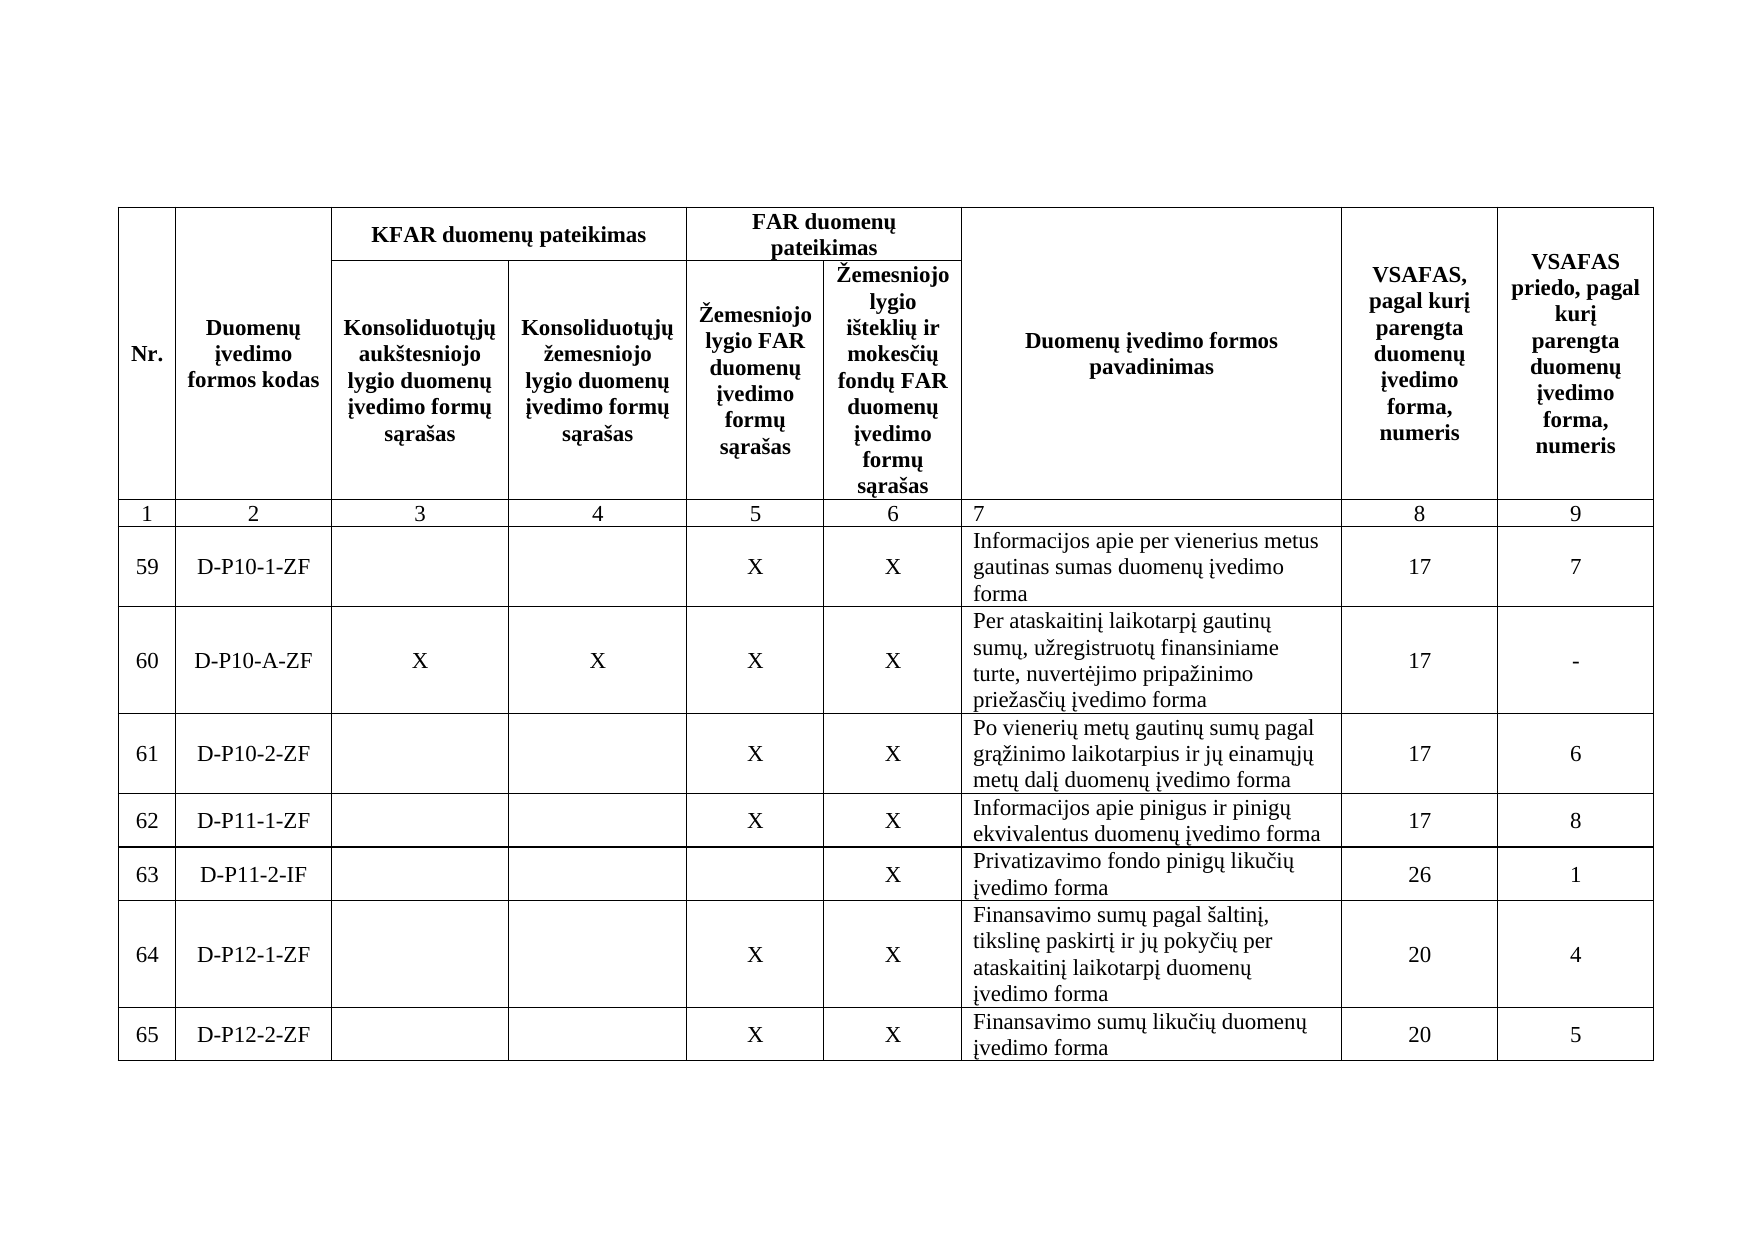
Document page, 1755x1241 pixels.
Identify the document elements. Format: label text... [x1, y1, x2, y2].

table_cell 9 [1498, 500, 1653, 526]
table_cell 60 [119, 607, 175, 713]
table_cell X [332, 607, 508, 713]
table_cell 17 [1342, 607, 1497, 713]
table_cell X [509, 607, 686, 713]
table_cell X [824, 607, 961, 713]
table_cell D-P12-1-ZF [176, 901, 331, 1007]
table_cell X [687, 901, 823, 1007]
table_cell [332, 527, 508, 606]
table_cell 3 [332, 500, 508, 526]
table_cell 8 [1498, 794, 1653, 846]
table_cell [332, 714, 508, 793]
table_cell 59 [119, 527, 175, 606]
table_header Duomenų įvedimo formos kodas [176, 208, 331, 499]
table_cell Per ataskaitinį laikotarpį gautinų sumų, užregistruotų finansiniame turte, nuvertėjimo pripažinimo priežasčių įvedimo forma [962, 607, 1341, 713]
table_cell Finansavimo sumų likučių duomenų įvedimo forma [962, 1008, 1341, 1060]
table_cell X [824, 848, 961, 900]
table_cell Privatizavimo fondo pinigų likučių įvedimo forma [962, 848, 1341, 900]
table_header VSAFAS, pagal kurį parengta duomenų įvedimo forma, numeris [1342, 208, 1497, 499]
table_cell 7 [1498, 527, 1653, 606]
table_cell X [824, 901, 961, 1007]
table_cell - [1498, 607, 1653, 713]
table_cell 7 [962, 500, 1341, 526]
table_cell X [824, 1008, 961, 1060]
table_cell Finansavimo sumų pagal šaltinį, tikslinę paskirtį ir jų pokyčių per ataskaitinį laikotarpį duomenų įvedimo forma [962, 901, 1341, 1007]
table_cell 2 [176, 500, 331, 526]
table_cell X [824, 714, 961, 793]
table_cell 8 [1342, 500, 1497, 526]
table_cell X [687, 1008, 823, 1060]
table_cell 26 [1342, 848, 1497, 900]
table_cell 6 [824, 500, 961, 526]
table_cell [332, 1008, 508, 1060]
table_cell 64 [119, 901, 175, 1007]
table_cell [509, 794, 686, 846]
table_cell 5 [1498, 1008, 1653, 1060]
table_cell 17 [1342, 527, 1497, 606]
table_cell X [687, 527, 823, 606]
table_header VSAFAS priedo, pagal kurį parengta duomenų įvedimo forma, numeris [1498, 208, 1653, 499]
table_cell X [687, 714, 823, 793]
table_cell 65 [119, 1008, 175, 1060]
table_cell D-P10-A-ZF [176, 607, 331, 713]
table_cell X [824, 794, 961, 846]
table_cell D-P11-1-ZF [176, 794, 331, 846]
table_cell Žemesniojo lygio išteklių ir mokesčių fondų FAR duomenų įvedimo formų sąrašas [824, 261, 961, 499]
table_cell 1 [119, 500, 175, 526]
table_cell Informacijos apie pinigus ir pinigų ekvivalentus duomenų įvedimo forma [962, 794, 1341, 846]
table_cell 17 [1342, 794, 1497, 846]
table_cell 20 [1342, 901, 1497, 1007]
table_cell [509, 848, 686, 900]
table_cell [332, 901, 508, 1007]
table_cell 4 [509, 500, 686, 526]
table_cell Žemesniojo lygio FAR duomenų įvedimo formų sąrašas [687, 261, 823, 499]
table_cell 5 [687, 500, 823, 526]
table_cell Konsoliduotųjų žemesniojo lygio duomenų įvedimo formų sąrašas [509, 261, 686, 499]
table_cell 20 [1342, 1008, 1497, 1060]
table_cell [509, 714, 686, 793]
table_cell Informacijos apie per vienerius metus gautinas sumas duomenų įvedimo forma [962, 527, 1341, 606]
table_header KFAR duomenų pateikimas [332, 208, 686, 260]
table_cell Po vienerių metų gautinų sumų pagal grąžinimo laikotarpius ir jų einamųjų metų dalį duomenų įvedimo forma [962, 714, 1341, 793]
table_cell [509, 901, 686, 1007]
table_cell [509, 527, 686, 606]
table_cell 61 [119, 714, 175, 793]
table_cell [687, 848, 823, 900]
table_cell D-P10-2-ZF [176, 714, 331, 793]
table_cell D-P11-2-IF [176, 848, 331, 900]
table_cell [332, 794, 508, 846]
table_cell 62 [119, 794, 175, 846]
table_cell 1 [1498, 848, 1653, 900]
table_cell X [687, 794, 823, 846]
table_cell Konsoliduotųjų aukštesniojo lygio duomenų įvedimo formų sąrašas [332, 261, 508, 499]
table_header Nr. [119, 208, 175, 499]
table_cell 6 [1498, 714, 1653, 793]
table_cell 63 [119, 848, 175, 900]
table_cell 17 [1342, 714, 1497, 793]
table_cell [332, 848, 508, 900]
table_cell X [687, 607, 823, 713]
table_header Duomenų įvedimo formos pavadinimas [962, 208, 1341, 499]
table_cell D-P12-2-ZF [176, 1008, 331, 1060]
table_cell X [824, 527, 961, 606]
table_cell 4 [1498, 901, 1653, 1007]
table_cell D-P10-1-ZF [176, 527, 331, 606]
table_cell [509, 1008, 686, 1060]
table_header FAR duomenų pateikimas [687, 208, 961, 260]
